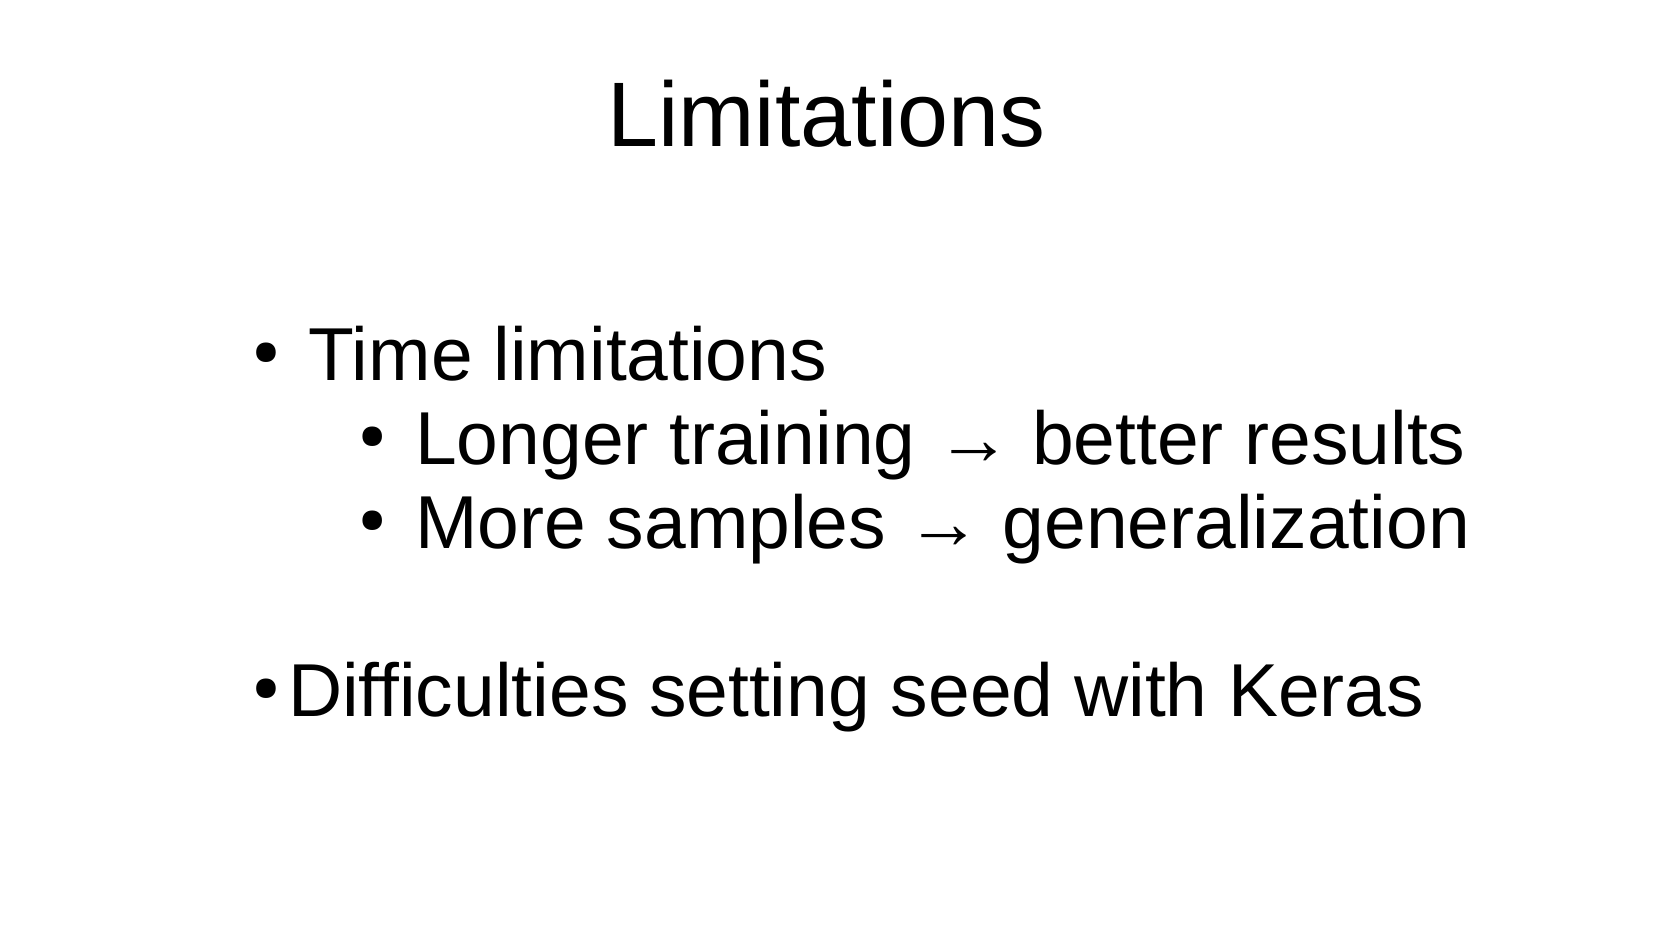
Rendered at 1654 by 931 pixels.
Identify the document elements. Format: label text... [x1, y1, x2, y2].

title Limitations [82, 37, 1571, 193]
subtitle Time limitations Longer training → better results More samples → generalization Difficulties setting seed with Keras [252, 186, 1518, 859]
